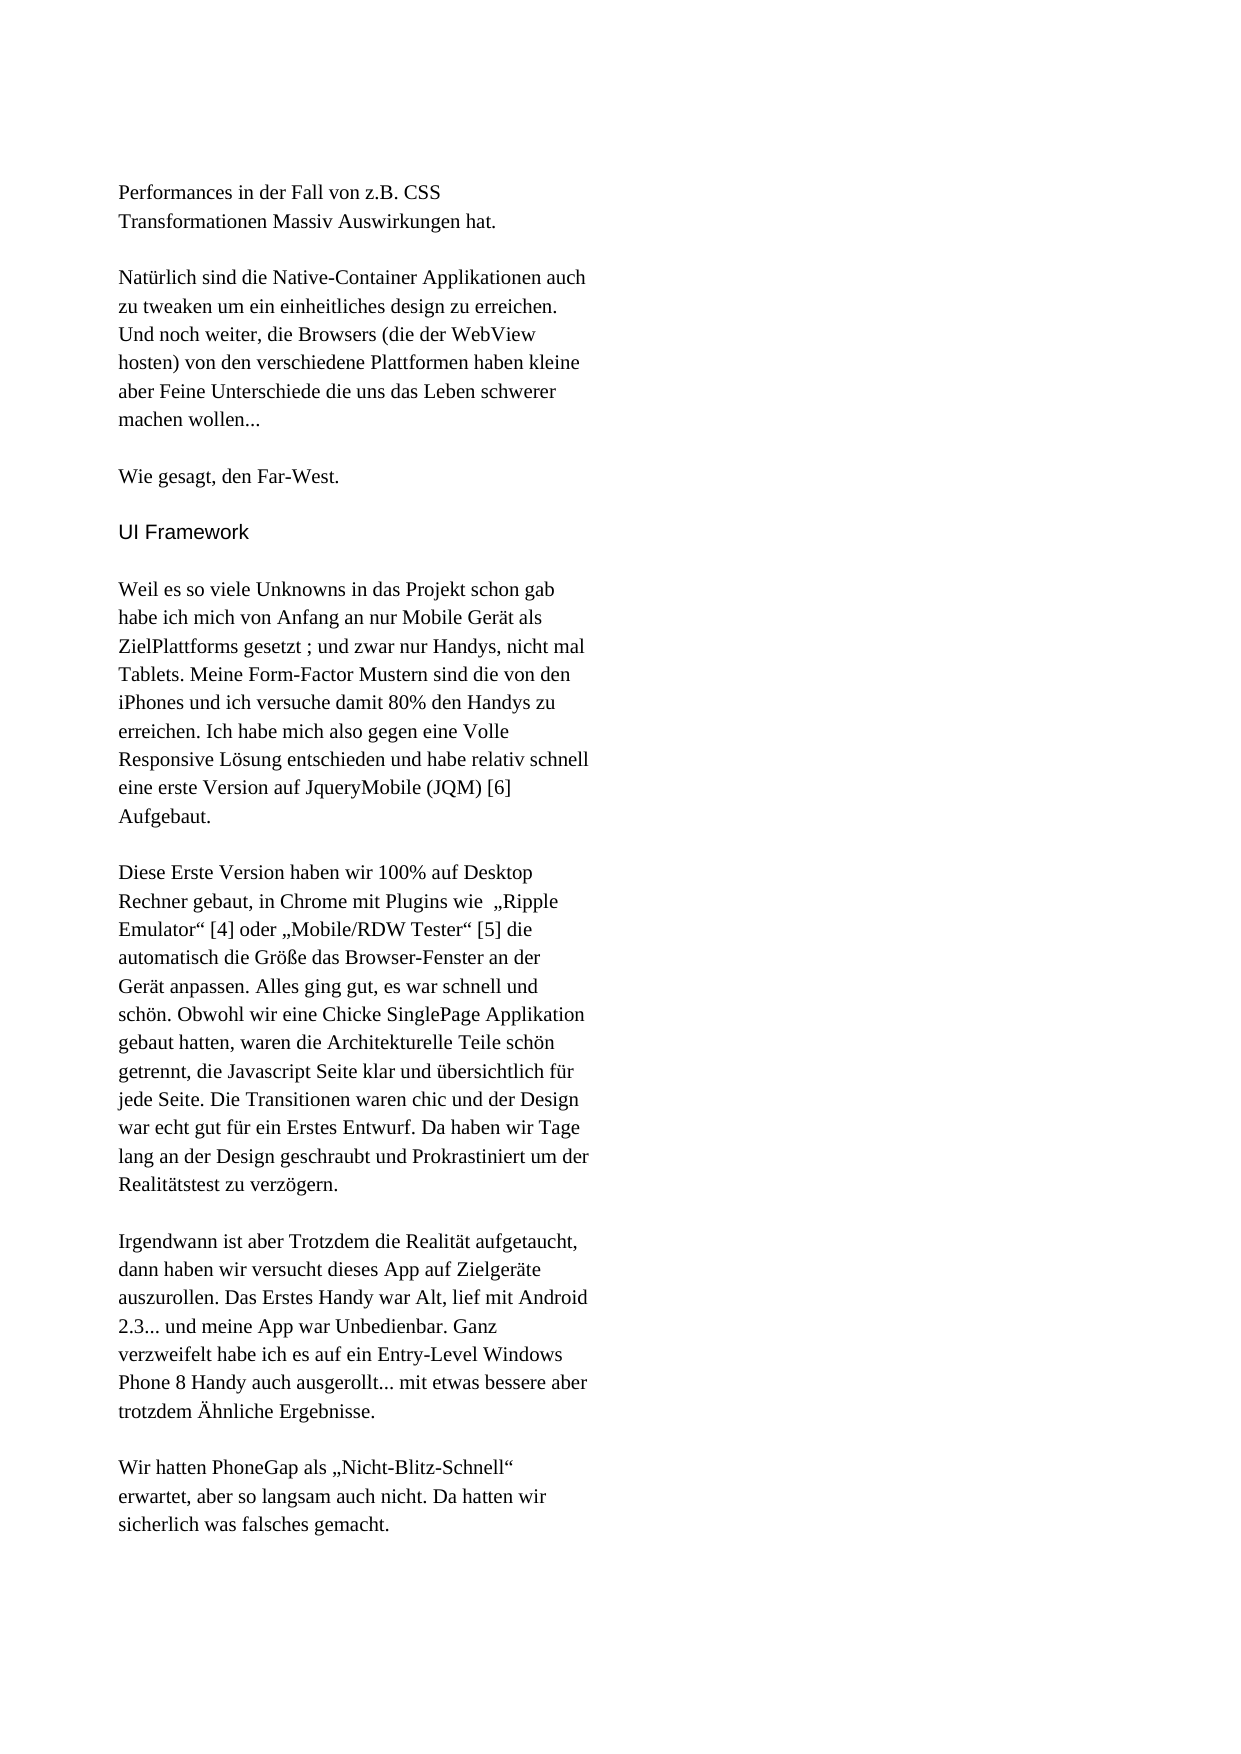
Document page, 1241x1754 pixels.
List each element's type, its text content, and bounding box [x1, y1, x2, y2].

text Performances in der Fall von z.B. CSS Transformationen Massiv Auswirkungen hat. [118, 177, 591, 234]
text UI Framework [118, 517, 591, 545]
text Weil es so viele Unknowns in das Projekt schon gab habe ich mich von Anfang an nur Mobile Gerät als ZielPlattforms gesetzt ; und zwar nur Handys, nicht mal Tablets. Meine Form-Factor Mustern sind die von den iPhones und ich versuche damit 80% den Handys zu erreichen. Ich habe mich also gegen eine Volle Responsive Lösung entschieden und habe relativ schnell eine erste Version auf JqueryMobile (JQM) [6] Aufgebaut. [118, 574, 591, 829]
text Natürlich sind die Native-Container Applikationen auch zu tweaken um ein einheitliches design zu erreichen. Und noch weiter, die Browsers (die der WebView hosten) von den verschiedene Plattformen haben kleine aber Feine Unterschiede die uns das Leben schwerer machen wollen... [118, 262, 591, 432]
text Wie gesagt, den Far-West. [118, 460, 591, 489]
text Diese Erste Version haben wir 100% auf Desktop Rechner gebaut, in Chrome mit Plugins wie „Ripple Emulator“ [4] oder „Mobile/RDW Tester“ [5] die automatisch die Größe das Browser-Fenster an der Gerät anpassen. Alles ging gut, es war schnell und schön. Obwohl wir eine Chicke SinglePage Applikation gebaut hatten, waren die Architekturelle Teile schön getrennt, die Javascript Seite klar und übersichtlich für jede Seite. Die Transitionen waren chic und der Design war echt gut für ein Erstes Entwurf. Da haben wir Tage lang an der Design geschraubt und Prokrastiniert um der Realitätstest zu verzögern. [118, 857, 591, 1197]
text Wir hatten PhoneGap als „Nicht-Blitz-Schnell“ erwartet, aber so langsam auch nicht. Da hatten wir sicherlich was falsches gemacht. [118, 1452, 591, 1537]
text Irgendwann ist aber Trotzdem die Realität aufgetaucht, dann haben wir versucht dieses App auf Zielgeräte auszurollen. Das Erstes Handy war Alt, lief mit Android 2.3... und meine App war Unbedienbar. Ganz verzweifelt habe ich es auf ein Entry-Level Windows Phone 8 Handy auch ausgerollt... mit etwas bessere aber trotzdem Ähnliche Ergebnisse. [118, 1225, 591, 1424]
